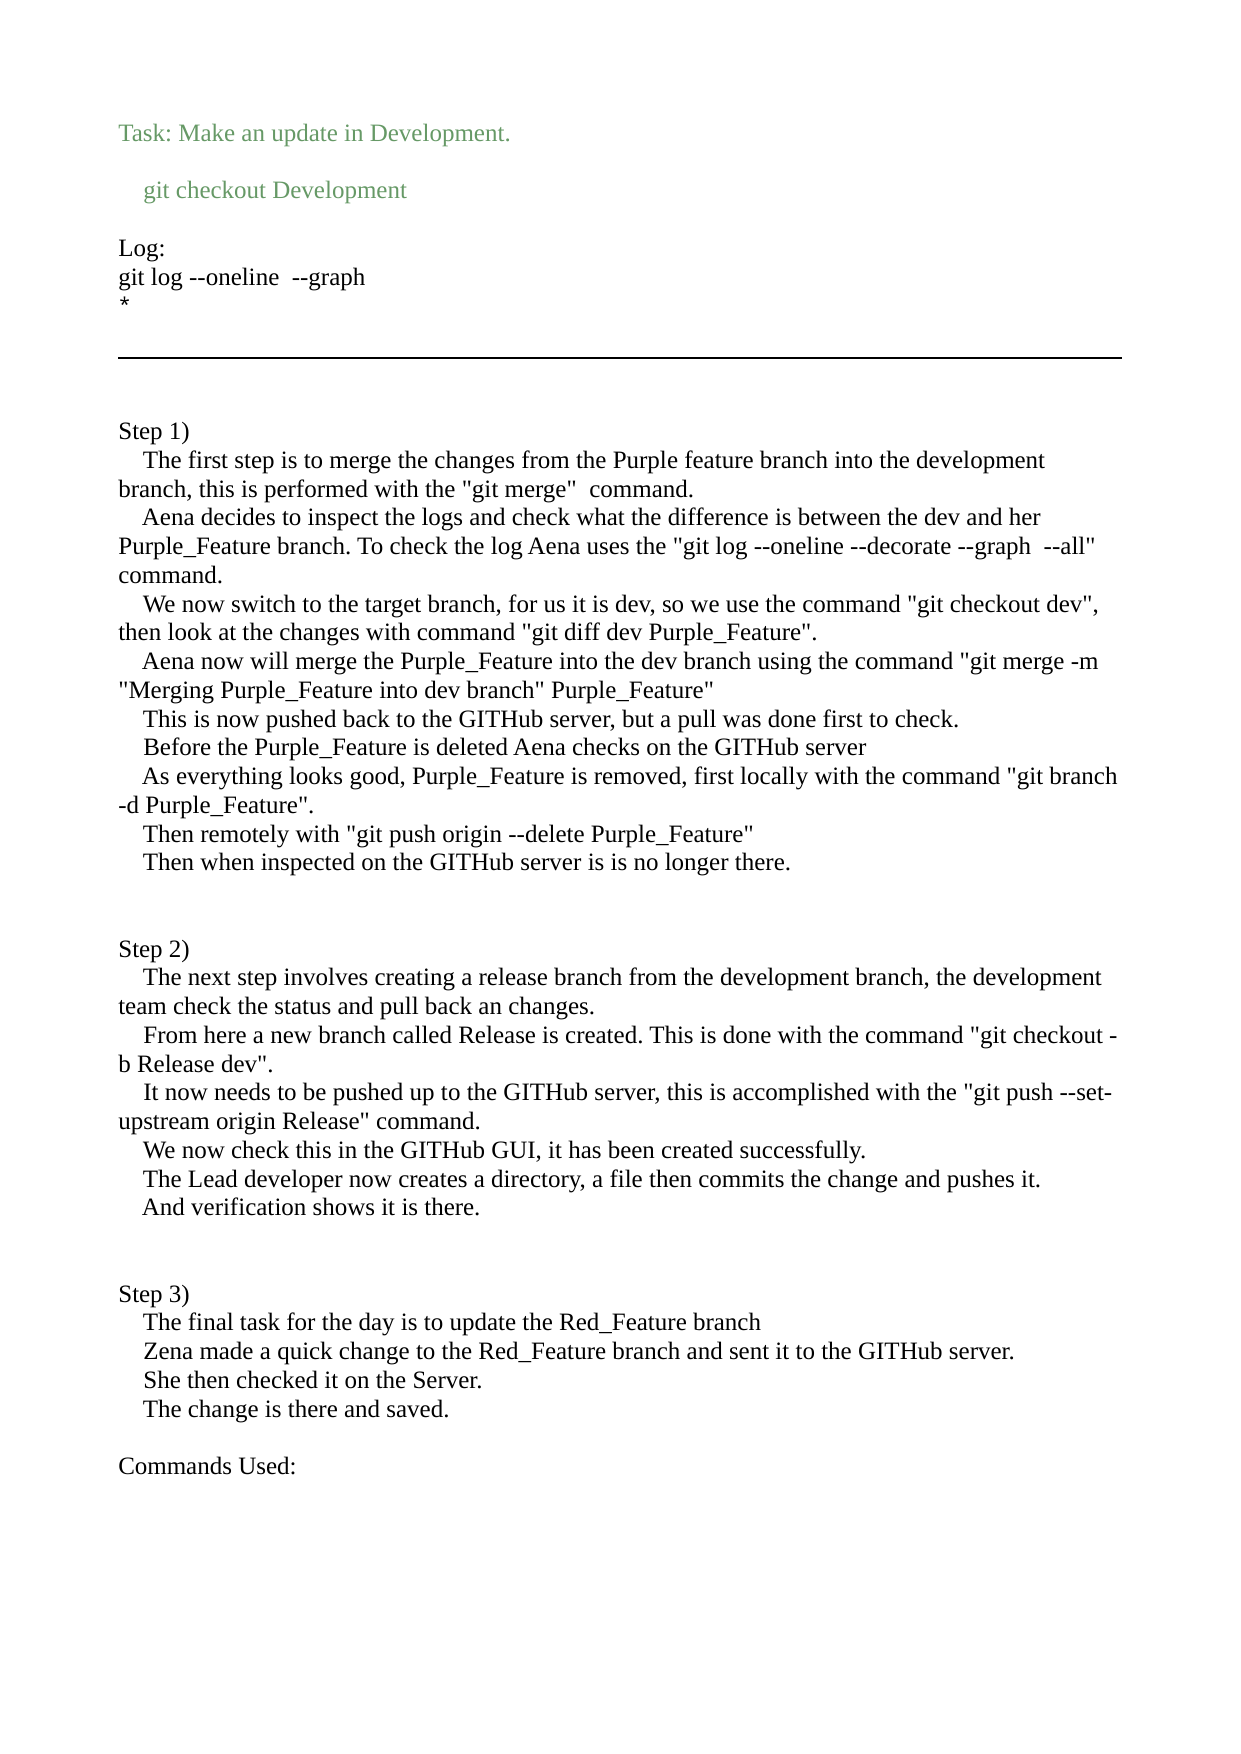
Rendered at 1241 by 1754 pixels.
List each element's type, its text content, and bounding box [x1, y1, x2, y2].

text Step 2) [118, 934, 1122, 962]
text * [118, 291, 1122, 319]
text git checkout Development [118, 176, 1122, 204]
text The next step involves creating a release branch from the development branch, the development team check the status and pull back an changes. [118, 962, 1122, 1020]
text From here a new branch called Release is created. This is done with the command "git checkout -b Release dev". [118, 1020, 1122, 1077]
text We now check this in the GITHub GUI, it has been created successfully. [118, 1135, 1122, 1164]
text Log: [118, 233, 1122, 262]
text As everything looks good, Purple_Feature is removed, first locally with the command "git branch -d Purple_Feature". [118, 761, 1122, 819]
text git log --oneline --graph [118, 262, 1122, 291]
text Commands Used: [118, 1451, 1122, 1480]
text Zena made a quick change to the Red_Feature branch and sent it to the GITHub server. [118, 1336, 1122, 1365]
text Aena now will merge the Purple_Feature into the dev branch using the command "git merge -m "Merging Purple_Feature into dev branch" Purple_Feature" [118, 646, 1122, 704]
text Aena decides to inspect the logs and check what the difference is between the dev and her Purple_Feature branch. To check the log Aena uses the "git log --oneline --decorate --graph --all" command. [118, 502, 1122, 589]
text This is now pushed back to the GITHub server, but a pull was done first to check. [118, 704, 1122, 732]
text Then when inspected on the GITHub server is is no longer there. [118, 847, 1122, 876]
text The final task for the day is to update the Red_Feature branch [118, 1307, 1122, 1336]
text She then checked it on the Server. [118, 1365, 1122, 1394]
text Task: Make an update in Development. [118, 118, 1122, 147]
text Step 3) [118, 1279, 1122, 1307]
text Then remotely with "git push origin --delete Purple_Feature" [118, 819, 1122, 847]
text The first step is to merge the changes from the Purple feature branch into the development branch, this is performed with the "git merge" command. [118, 445, 1122, 502]
text We now switch to the target branch, for us it is dev, so we use the command "git checkout dev", then look at the changes with command "git diff dev Purple_Feature". [118, 589, 1122, 646]
text And verification shows it is there. [118, 1192, 1122, 1221]
text Step 1) [118, 416, 1122, 445]
text The change is there and saved. [118, 1394, 1122, 1422]
text Before the Purple_Feature is deleted Aena checks on the GITHub server [118, 732, 1122, 761]
text The Lead developer now creates a directory, a file then commits the change and pushes it. [118, 1164, 1122, 1192]
text It now needs to be pushed up to the GITHub server, this is accomplished with the "git push --set-upstream origin Release" command. [118, 1077, 1122, 1135]
